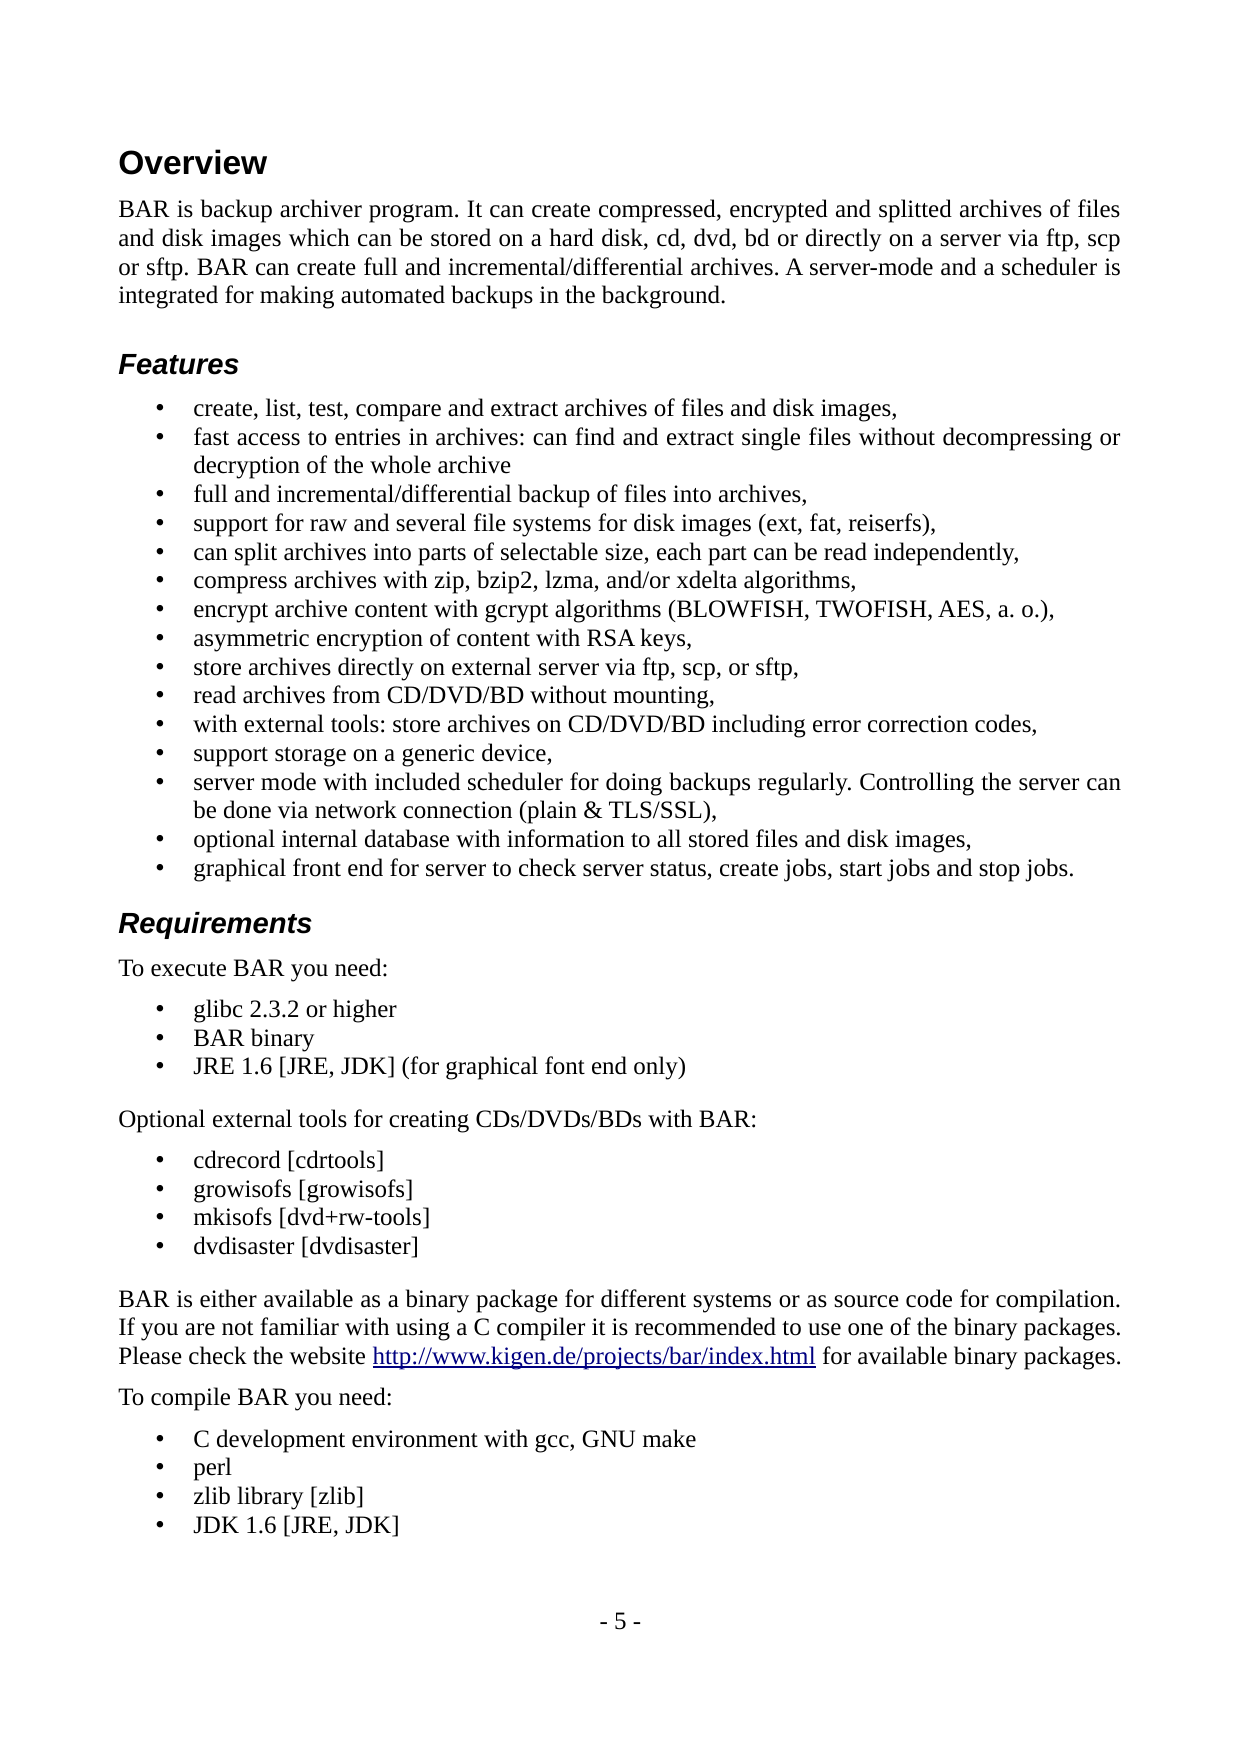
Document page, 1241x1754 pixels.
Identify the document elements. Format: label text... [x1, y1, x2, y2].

text BAR is either available as a binary package for different systems or as source code for compilation. If you are not familiar with using a C compiler it is recommended to use one of the binary packages. Please check the website http://www.kigen.de/projects/bar/index.html for available binary packages. [118, 1284, 1122, 1370]
list optional internal database with information to all stored files and disk images, [156, 824, 1122, 853]
list with external tools: store archives on CD/DVD/BD including error correction codes, [156, 709, 1122, 738]
list asymmetric encryption of content with RSA keys, [156, 623, 1122, 652]
subtitle Overview [118, 143, 1122, 182]
list zlib library [zlib] [156, 1481, 1122, 1510]
list JDK 1.6 [JRE, JDK] [156, 1510, 1122, 1539]
subtitle Features [118, 347, 1122, 380]
list glibc 2.3.2 or higher [156, 994, 1122, 1023]
list encrypt archive content with gcrypt algorithms (BLOWFISH, TWOFISH, AES, a. o.), [156, 594, 1122, 623]
list support storage on a generic device, [156, 738, 1122, 767]
list C development environment with gcc, GNU make [156, 1424, 1122, 1452]
text To execute BAR you need: [118, 953, 1122, 981]
list graphical front end for server to check server status, create jobs, start jobs and stop jobs. [156, 853, 1122, 882]
list JRE 1.6 [JRE, JDK] (for graphical font end only) [156, 1051, 1122, 1080]
text BAR is backup archiver program. It can create compressed, encrypted and splitted archives of files and disk images which can be stored on a hard disk, cd, dvd, bd or directly on a server via ftp, scp or sftp. BAR can create full and incremental/differential archives. A server-mode and a scheduler is integrated for making automated backups in the background. [118, 194, 1122, 309]
list dvdisaster [dvdisaster] [156, 1231, 1122, 1260]
list compress archives with zip, bzip2, lzma, and/or xdelta algorithms, [156, 565, 1122, 594]
list store archives directly on external server via ftp, scp, or sftp, [156, 652, 1122, 680]
list read archives from CD/DVD/BD without mounting, [156, 680, 1122, 709]
list mkisofs [dvd+rw-tools] [156, 1202, 1122, 1231]
list fast access to entries in archives: can find and extract single files without decompressing or decryption of the whole archive [156, 422, 1122, 479]
list BAR binary [156, 1023, 1122, 1051]
list cdrecord [cdrtools] [156, 1145, 1122, 1174]
list can split archives into parts of selectable size, each part can be read independently, [156, 537, 1122, 565]
text To compile BAR you need: [118, 1382, 1122, 1411]
text Optional external tools for creating CDs/DVDs/BDs with BAR: [118, 1104, 1122, 1132]
list support for raw and several file systems for disk images (ext, fat, reiserfs), [156, 508, 1122, 537]
list server mode with included scheduler for doing backups regularly. Controlling the server can be done via network connection (plain & TLS/SSL), [156, 767, 1122, 824]
list growisofs [growisofs] [156, 1174, 1122, 1202]
subtitle Requirements [118, 907, 1122, 940]
list create, list, test, compare and extract archives of files and disk images, [156, 393, 1122, 422]
list perl [156, 1452, 1122, 1481]
list full and incremental/differential backup of files into archives, [156, 479, 1122, 508]
